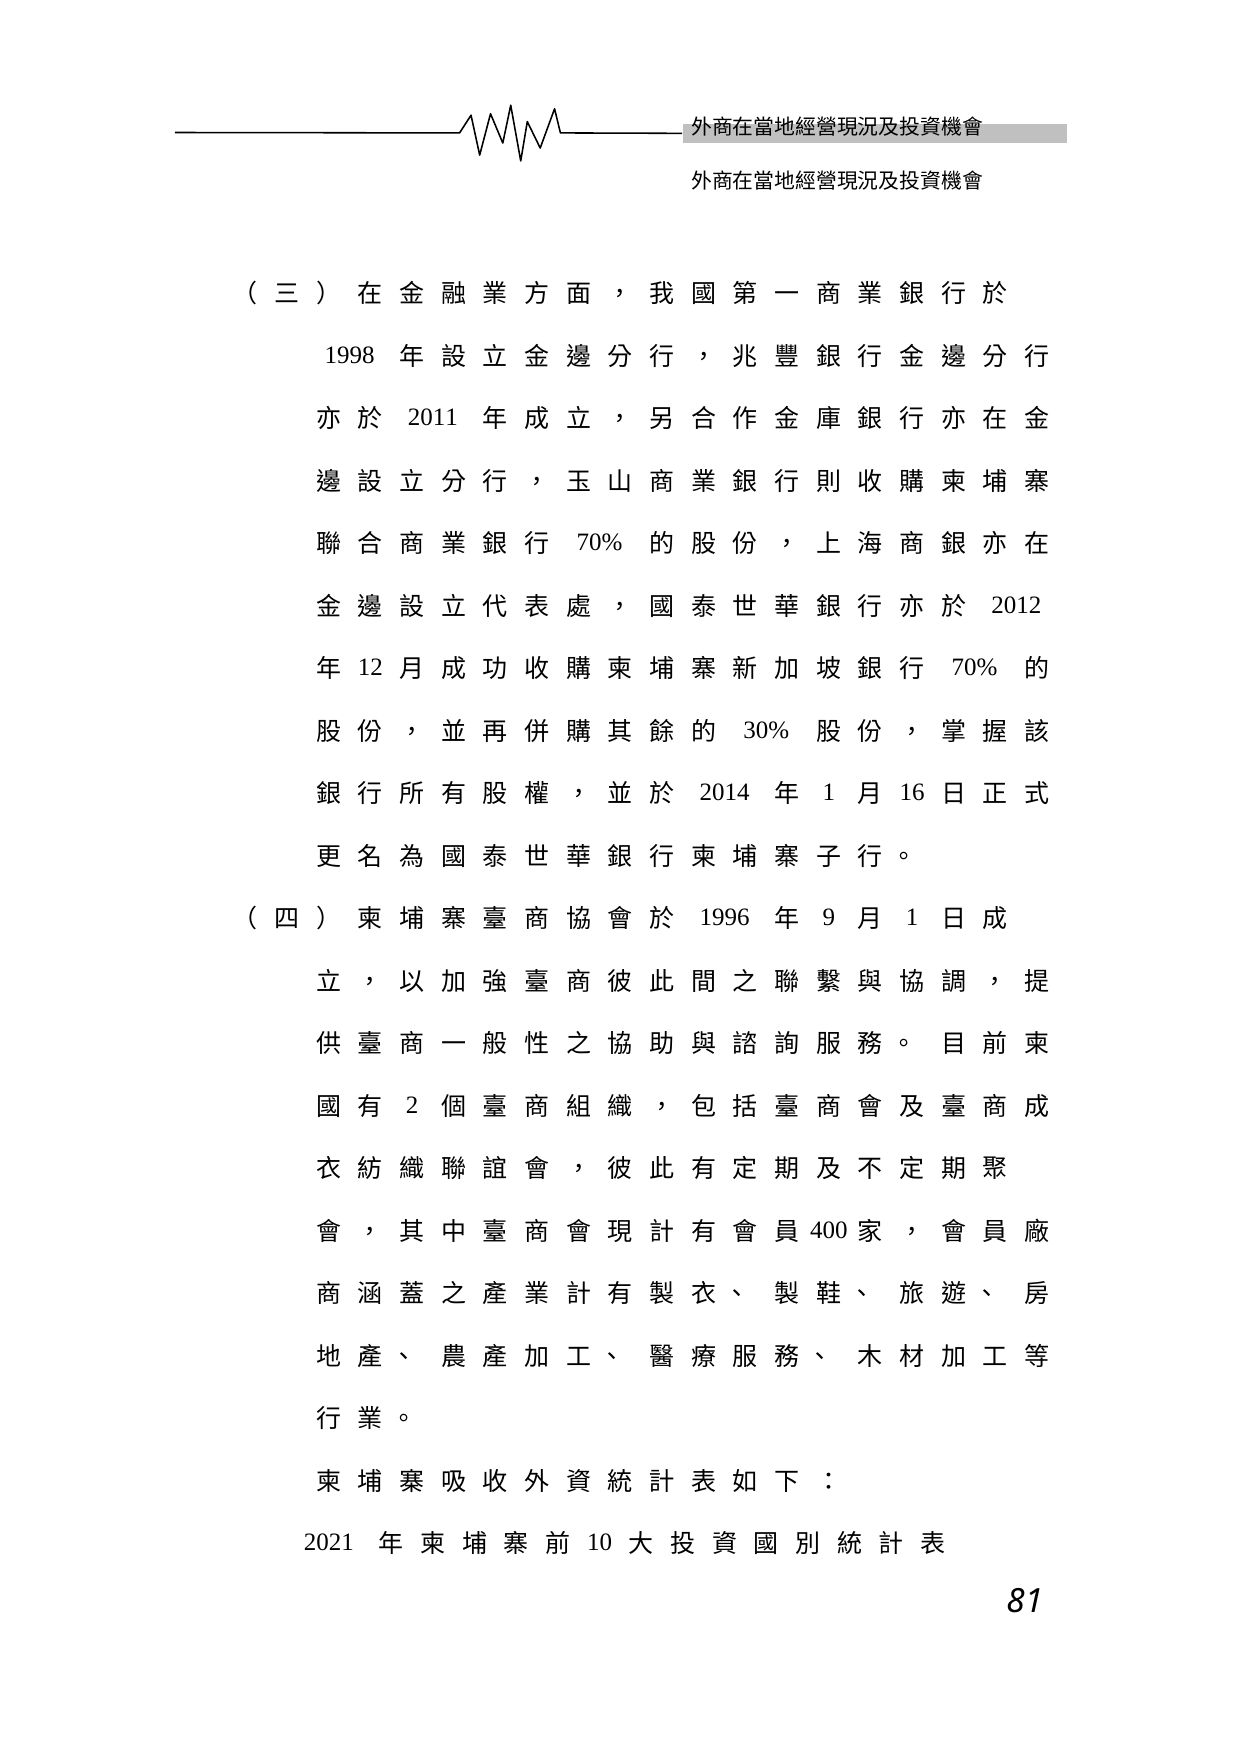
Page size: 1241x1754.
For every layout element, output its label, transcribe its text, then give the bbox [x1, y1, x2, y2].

text （三）在金融業方面，我國第一商業銀行於1998年設立金邊分行，兆豐銀行金邊分行亦於2011年成立，另合作金庫銀行亦在金邊設立分行，玉山商業銀行則收購柬埔寨聯合商業銀行70%的股份，上海商銀亦在金邊設立代表處，國泰世華銀行亦於2012年12月成功收購柬埔寨新加坡銀行70%的股份，並再併購其餘的30%股份，掌握該銀行所有股權，並於2014年1月16日正式更名為國泰世華銀行柬埔寨子行。 [207, 250, 1058, 875]
text （四）柬埔寨臺商協會於1996年9月1日成立，以加強臺商彼此間之聯繫與協調，提供臺商一般性之協助與諮詢服務。目前柬國有2個臺商組織，包括臺商會及臺商成衣紡織聯誼會，彼此有定期及不定期聚會，其中臺商會現計有會員400家，會員廠商涵蓋之產業計有製衣、製鞋、旅遊、房地產、農產加工、醫療服務、木材加工等行業。 [207, 875, 1058, 1438]
text 2021年柬埔寨前10大投資國別統計表 [183, 1500, 1058, 1563]
text 柬埔寨吸收外資統計表如下： [281, 1438, 1058, 1500]
